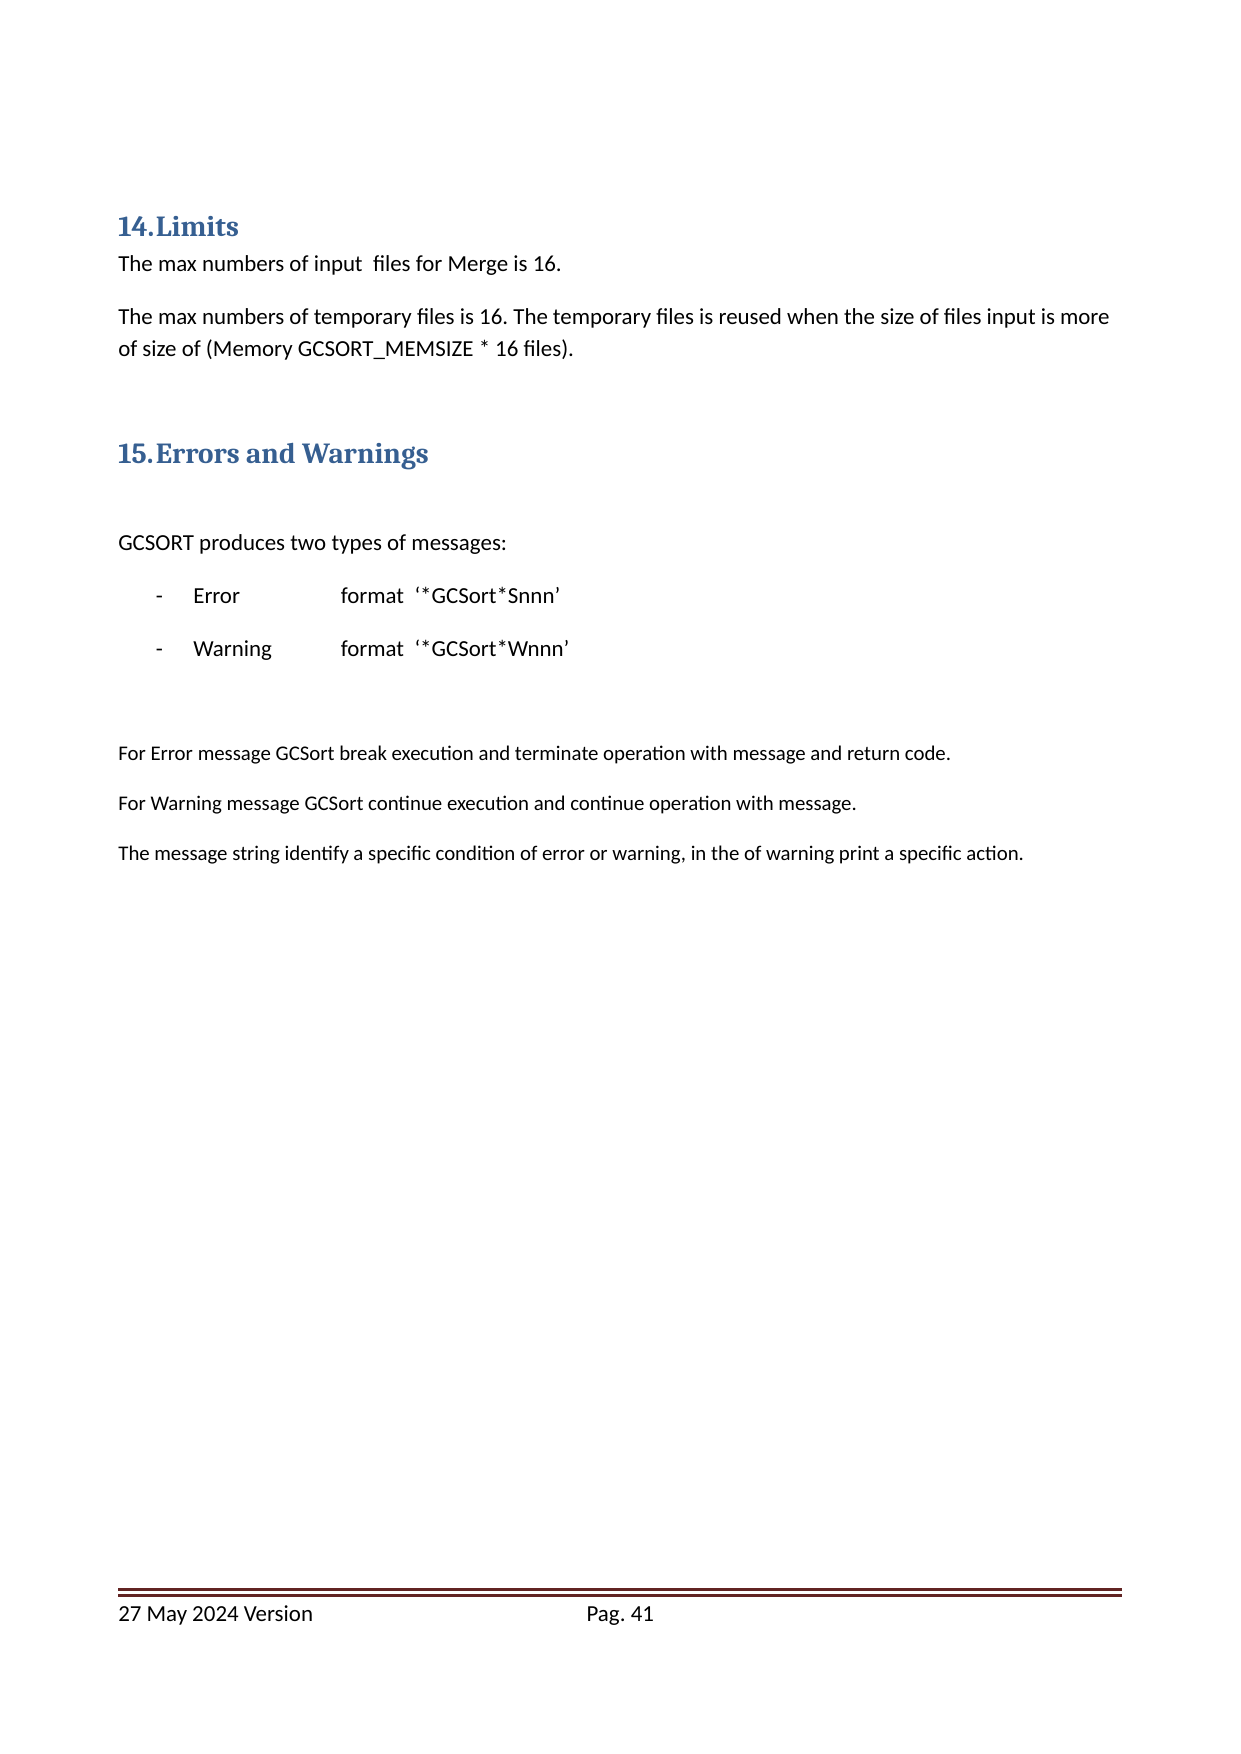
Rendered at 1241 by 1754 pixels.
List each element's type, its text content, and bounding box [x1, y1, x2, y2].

text The max numbers of temporary files is 16. The temporary files is reused when the size of files input is more of size of (Memory GCSORT_MEMSIZE * 16 files). [118, 302, 1122, 362]
text The max numbers of input files for Merge is 16. [118, 249, 1122, 277]
text For Warning message GCSort continue execution and continue operation with message. [118, 791, 1122, 816]
list Errors and Warnings [118, 437, 1122, 471]
list Limits [118, 210, 1122, 244]
text The message string identify a specific condition of error or warning, in the of warning print a specific action. [118, 841, 1122, 866]
list Warning format ‘*GCSort*Wnnn’ [156, 634, 1122, 663]
list Error format ‘*GCSort*Snnn’ [156, 582, 1122, 609]
text GCSORT produces two types of messages: [118, 528, 1122, 557]
text For Error message GCSort break execution and terminate operation with message and return code. [118, 741, 1122, 766]
